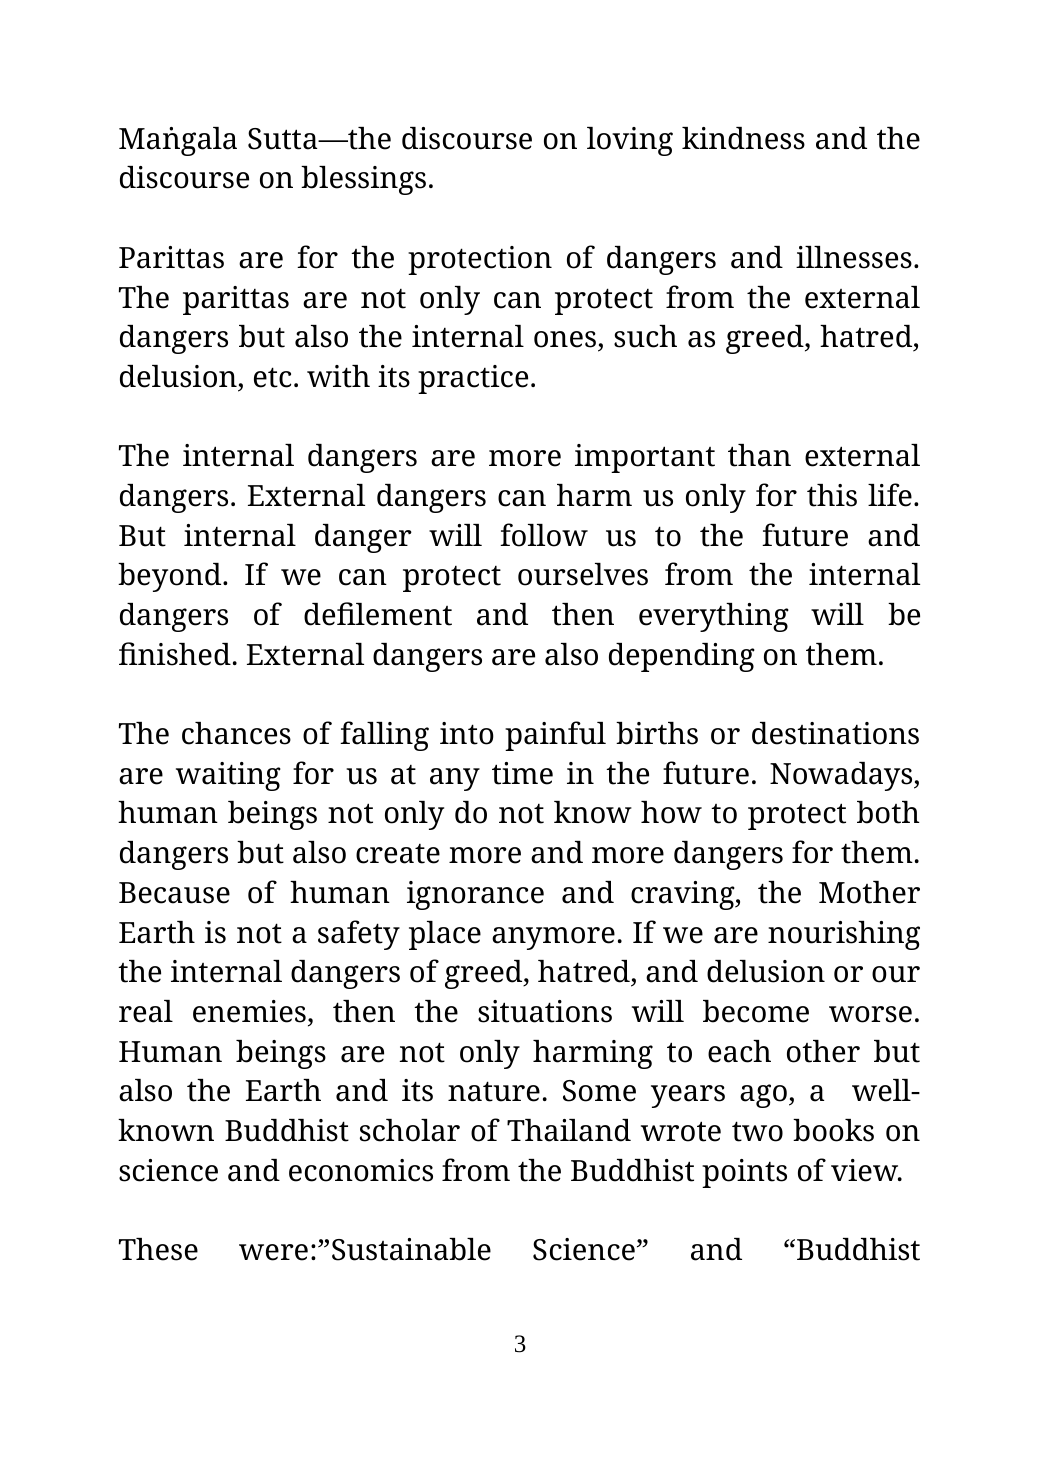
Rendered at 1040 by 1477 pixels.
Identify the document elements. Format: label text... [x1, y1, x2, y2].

text Maṅgala Sutta—the discourse on loving kindness and the discourse on blessings. Parittas are for the protection of dangers and illnesses. The parittas are not only can protect from the external dangers but also the internal ones, such as greed, hatred, delusion, etc. with its practice. The internal dangers are more important than external dangers. External dangers can harm us only for this life. But internal danger will follow us to the future and beyond. If we can protect ourselves from the internal dangers of defilement and then everything will be finished. External dangers are also depending on them. The chances of falling into painful births or destinations are waiting for us at any time in the future. Nowadays, human beings not only do not know how to protect both dangers but also create more and more dangers for them. Because of human ignorance and craving, the Mother Earth is not a safety place anymore. If we are nourishing the internal dangers of greed, hatred, and delusion or our real enemies, then the situations will become worse. Human beings are not only harming to each other but also the Earth and its nature. Some years ago, a well-known Buddhist scholar of Thailand wrote two books on science and economics from the Buddhist points of view. These were:”Sustainable Science” and “Buddhist [118, 118, 922, 1269]
